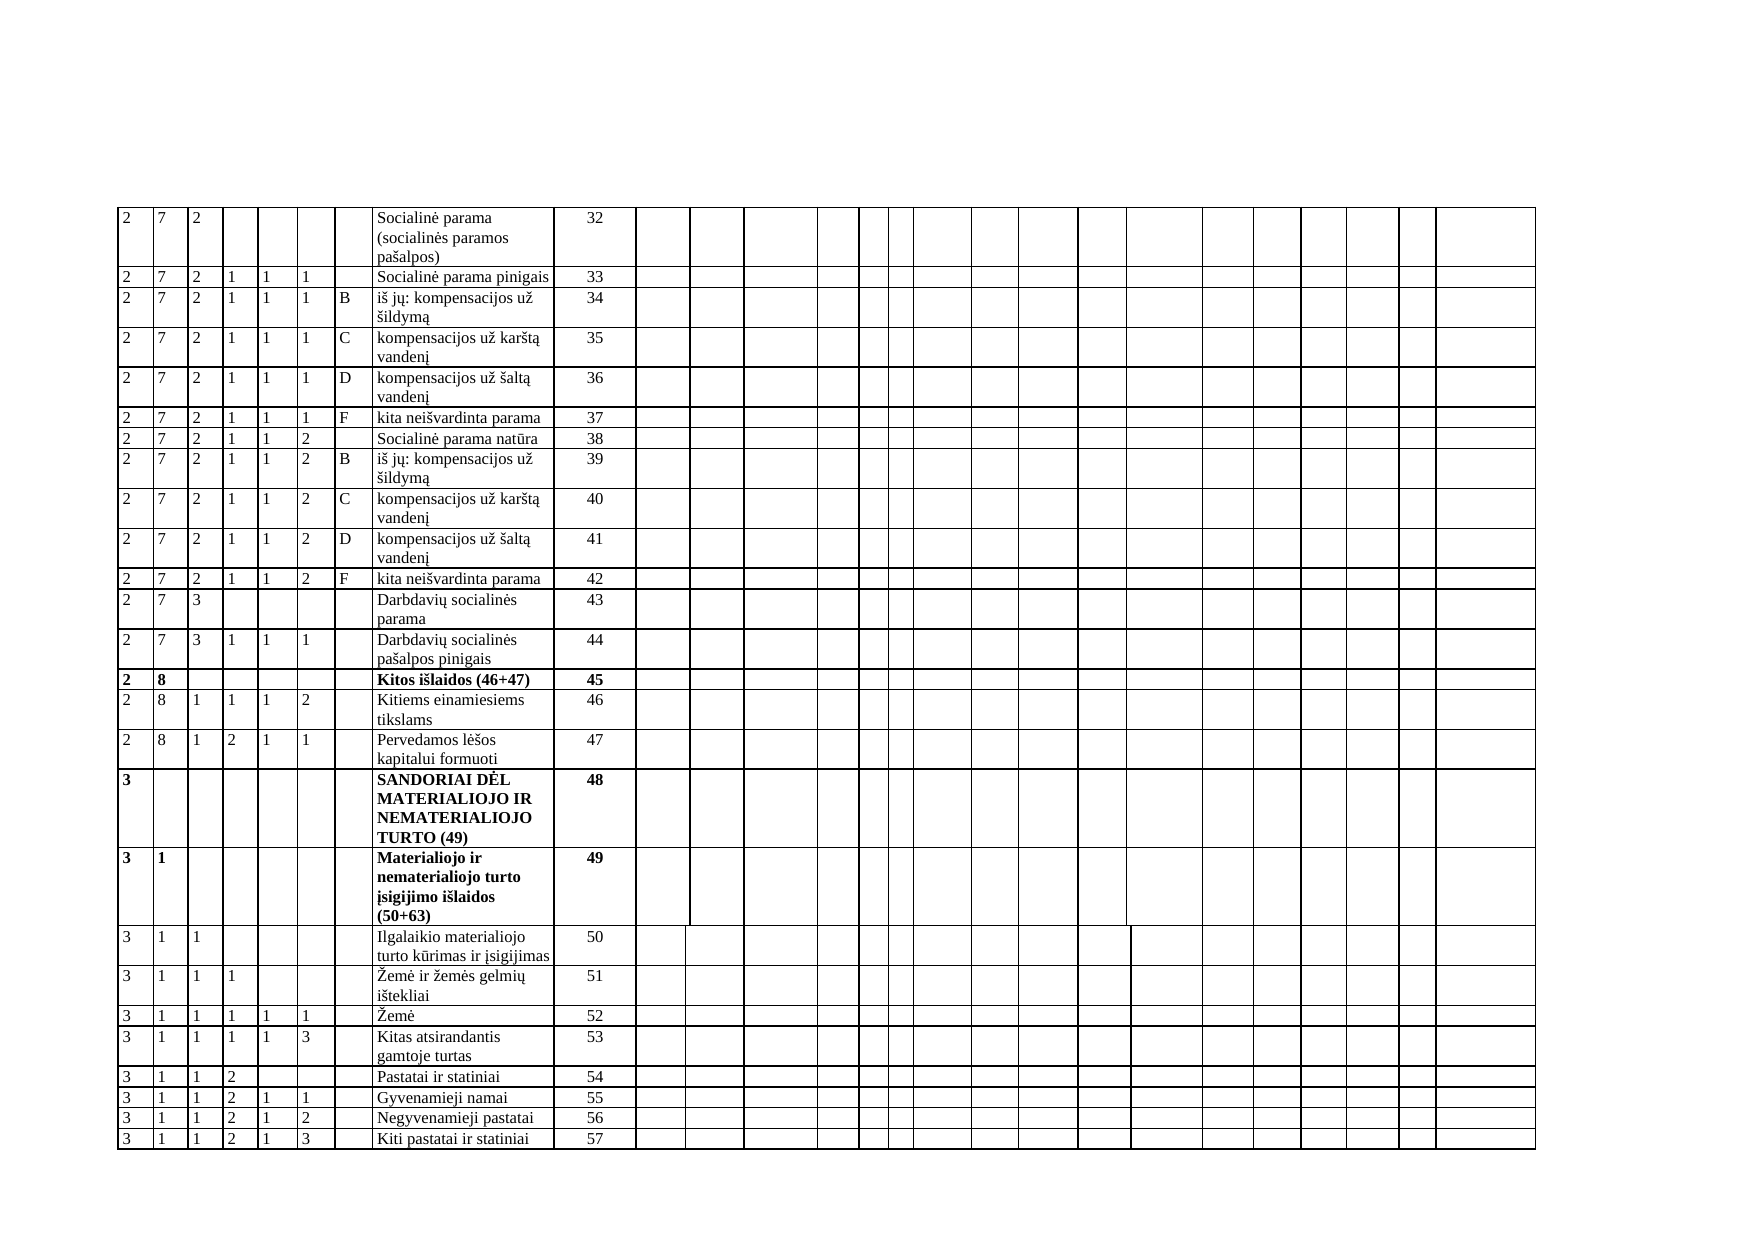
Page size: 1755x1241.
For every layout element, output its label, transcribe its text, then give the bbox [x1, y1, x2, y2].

table_cell Gyvenamieji namai [373, 1088, 553, 1107]
table_cell [1079, 1088, 1130, 1107]
table_cell [860, 1108, 888, 1127]
table_cell [1127, 449, 1202, 487]
table_cell [336, 1129, 372, 1148]
table_cell [745, 267, 817, 286]
table_cell [860, 1088, 888, 1107]
table_cell 7 [154, 267, 187, 286]
table_cell 1 [189, 1027, 222, 1065]
table_cell [1302, 670, 1346, 688]
table_cell [298, 1067, 334, 1086]
table_cell [745, 408, 817, 427]
table_cell [1019, 1129, 1077, 1148]
table_cell [860, 926, 888, 965]
table_cell [1019, 288, 1077, 326]
table_cell 49 [555, 848, 635, 925]
table_cell [860, 529, 888, 567]
table_cell [298, 670, 334, 688]
table_cell 1 [298, 630, 334, 668]
table_cell [972, 489, 1018, 527]
table_cell [1347, 489, 1398, 527]
table_cell 1 [189, 1067, 222, 1086]
table_cell [1254, 368, 1300, 406]
table_cell 1 [189, 690, 222, 728]
table_cell [1203, 1108, 1253, 1127]
table_cell 2 [119, 529, 153, 567]
table_cell [1347, 328, 1398, 366]
table_cell [336, 1108, 372, 1127]
table_cell 1 [259, 569, 297, 588]
table_cell 1 [154, 848, 187, 925]
table_cell [1127, 368, 1202, 406]
table_cell [860, 848, 888, 925]
table_cell B [336, 288, 372, 326]
table_cell [1203, 1027, 1253, 1065]
table_cell [1079, 1027, 1130, 1065]
table_cell [889, 288, 913, 326]
table_cell [1254, 1006, 1300, 1025]
table_cell [1302, 428, 1346, 448]
table_cell 1 [189, 730, 222, 768]
table_cell 1 [224, 428, 257, 448]
table_cell [1254, 926, 1300, 965]
table_cell [1437, 368, 1535, 406]
table_cell [691, 408, 743, 427]
table_cell [914, 770, 971, 847]
table_cell [860, 569, 888, 588]
table_cell 1 [224, 328, 257, 366]
table_cell [745, 368, 817, 406]
table_cell [691, 449, 743, 487]
table_cell 2 [189, 449, 222, 487]
table_cell [1079, 267, 1126, 286]
table_cell [1437, 670, 1535, 688]
table_cell [1347, 1006, 1398, 1025]
table_cell B [336, 449, 372, 487]
table_cell [1079, 670, 1126, 688]
table_cell [1347, 730, 1398, 768]
table_cell Kitos išlaidos (46+47) [373, 670, 553, 688]
table_cell 2 [189, 208, 222, 266]
table_cell [745, 730, 817, 768]
table_cell [1400, 428, 1435, 448]
table_cell [818, 449, 858, 487]
table_cell [1203, 770, 1253, 847]
table_cell [1302, 328, 1346, 366]
table_cell [1019, 926, 1077, 965]
table_cell [889, 408, 913, 427]
table_cell [1127, 428, 1202, 448]
table_cell [1019, 428, 1077, 448]
table_cell [298, 966, 334, 1004]
table_cell [691, 368, 743, 406]
table_cell [889, 449, 913, 487]
table_cell 2 [189, 288, 222, 326]
table_cell [1302, 1108, 1346, 1127]
table_cell 3 [119, 926, 153, 965]
table_cell 34 [555, 288, 635, 326]
table_cell [745, 1129, 817, 1148]
table_cell 2 [119, 408, 153, 427]
table_cell [259, 208, 297, 266]
table_cell [637, 267, 689, 286]
table_cell [1132, 926, 1202, 965]
table_cell 44 [555, 630, 635, 668]
table_cell [1254, 1027, 1300, 1065]
table_cell [1254, 267, 1300, 286]
table_cell [1347, 966, 1398, 1004]
table_cell SANDORIAI DĖL MATERIALIOJO IR NEMATERIALIOJO TURTO (49) [373, 770, 553, 847]
table_cell [1079, 449, 1126, 487]
table_cell [1203, 267, 1253, 286]
table_cell [1019, 848, 1077, 925]
table_cell [818, 1027, 858, 1065]
table_cell [1079, 848, 1126, 925]
table_cell 2 [119, 630, 153, 668]
table_cell D [336, 368, 372, 406]
table_cell [1019, 489, 1077, 527]
table_cell [637, 408, 689, 427]
table_cell [1302, 926, 1346, 965]
table_cell [1254, 408, 1300, 427]
table_cell 2 [189, 569, 222, 588]
table_cell [1302, 208, 1346, 266]
table_cell [1347, 848, 1398, 925]
table_cell [745, 1006, 817, 1025]
table_cell [1019, 630, 1077, 668]
table_cell [745, 449, 817, 487]
table_cell [860, 428, 888, 448]
table_cell 1 [298, 267, 334, 286]
table_cell [818, 730, 858, 768]
table_cell [860, 966, 888, 1004]
table_cell [1347, 590, 1398, 628]
table_cell [1254, 1108, 1300, 1127]
table_cell 1 [298, 328, 334, 366]
table_cell [1437, 1006, 1535, 1025]
table_cell [1254, 208, 1300, 266]
table_cell 2 [119, 288, 153, 326]
table_cell [686, 1067, 743, 1086]
table_cell [1302, 267, 1346, 286]
table_cell [1347, 1027, 1398, 1065]
table_cell [972, 770, 1018, 847]
table_cell [637, 926, 685, 965]
table_cell 1 [259, 1129, 297, 1148]
table_cell [1203, 328, 1253, 366]
table_cell 7 [154, 208, 187, 266]
table_cell [637, 670, 689, 688]
table_cell [914, 208, 971, 266]
table_cell [1127, 848, 1202, 925]
table_cell [637, 1108, 685, 1127]
table_cell 2 [119, 428, 153, 448]
table_cell [889, 1006, 913, 1025]
table_cell [336, 1006, 372, 1025]
table_cell 2 [298, 449, 334, 487]
table_cell [972, 590, 1018, 628]
table_cell [1132, 966, 1202, 1004]
table_cell [972, 730, 1018, 768]
table_cell [1203, 288, 1253, 326]
table_cell 1 [224, 630, 257, 668]
table_cell [1203, 529, 1253, 567]
table_cell [1127, 569, 1202, 588]
table_cell [1302, 529, 1346, 567]
table_cell [1127, 590, 1202, 628]
table_cell [1400, 1129, 1435, 1148]
table_cell [972, 670, 1018, 688]
table_cell 1 [189, 926, 222, 965]
table_cell [1347, 770, 1398, 847]
table_cell 1 [224, 690, 257, 728]
table_cell Kiti pastatai ir statiniai [373, 1129, 553, 1148]
table_cell [818, 529, 858, 567]
table_cell [1019, 670, 1077, 688]
table_cell [1302, 569, 1346, 588]
table_cell [259, 966, 297, 1004]
table_cell [259, 770, 297, 847]
table_cell 3 [189, 630, 222, 668]
table_cell 2 [224, 730, 257, 768]
table_cell [860, 1067, 888, 1086]
table_cell [1127, 208, 1202, 266]
table_cell [1400, 966, 1435, 1004]
table_cell [860, 267, 888, 286]
table_cell 1 [259, 449, 297, 487]
table_cell [686, 926, 743, 965]
table_cell F [336, 408, 372, 427]
table_cell [860, 208, 888, 266]
table_cell [336, 630, 372, 668]
table_cell [1203, 208, 1253, 266]
table_cell [686, 1006, 743, 1025]
table_cell [972, 1006, 1018, 1025]
table_cell [637, 569, 689, 588]
table_cell kita neišvardinta parama [373, 569, 553, 588]
table_cell [1302, 630, 1346, 668]
table_cell [1203, 449, 1253, 487]
table_cell [972, 630, 1018, 668]
table_cell [1302, 966, 1346, 1004]
table_cell [1203, 690, 1253, 728]
table_cell [889, 1108, 913, 1127]
table_cell [259, 590, 297, 628]
table_cell [336, 1027, 372, 1065]
table_cell 53 [555, 1027, 635, 1065]
table_cell [889, 328, 913, 366]
table_cell [818, 368, 858, 406]
table_cell [745, 670, 817, 688]
table_cell [818, 1108, 858, 1127]
table_cell 3 [119, 1088, 153, 1107]
table_cell [691, 630, 743, 668]
table_cell [1400, 1088, 1435, 1107]
table_cell kita neišvardinta parama [373, 408, 553, 427]
table_cell 1 [154, 1129, 187, 1148]
table_cell [1254, 569, 1300, 588]
table_cell [1019, 1006, 1077, 1025]
table_cell [1437, 1067, 1535, 1086]
table_cell [637, 208, 689, 266]
table_cell [914, 848, 971, 925]
table_cell 3 [298, 1129, 334, 1148]
table_cell [1019, 208, 1077, 266]
table_cell Pastatai ir statiniai [373, 1067, 553, 1086]
table_cell [914, 529, 971, 567]
table_cell [972, 1088, 1018, 1107]
table_cell Ilgalaikio materialiojo turto kūrimas ir įsigijimas [373, 926, 553, 965]
table_cell [1079, 1108, 1130, 1127]
table_cell [1437, 569, 1535, 588]
table_cell 2 [189, 267, 222, 286]
table_cell 1 [224, 1027, 257, 1065]
table_cell [259, 926, 297, 965]
table_cell [1079, 1006, 1130, 1025]
table_cell [860, 1027, 888, 1065]
table_cell kompensacijos už karštą vandenį [373, 489, 553, 527]
table_cell [1203, 1067, 1253, 1086]
table_cell [860, 690, 888, 728]
table_cell [914, 1129, 971, 1148]
table_cell [914, 1108, 971, 1127]
table_cell kompensacijos už šaltą vandenį [373, 368, 553, 406]
table_cell 7 [154, 368, 187, 406]
table_cell [889, 926, 913, 965]
table_cell [1400, 267, 1435, 286]
table_cell [1400, 1067, 1435, 1086]
table_cell [1079, 408, 1126, 427]
table_cell [1254, 449, 1300, 487]
table_cell [1079, 208, 1126, 266]
table_cell [1302, 770, 1346, 847]
table_cell [1079, 328, 1126, 366]
table_cell 2 [298, 529, 334, 567]
table_cell [1302, 489, 1346, 527]
table_cell [889, 1067, 913, 1086]
table_cell [1437, 1108, 1535, 1127]
table_cell [1254, 690, 1300, 728]
table_cell [745, 848, 817, 925]
table_cell [745, 1088, 817, 1107]
table_cell 7 [154, 569, 187, 588]
table_cell [889, 208, 913, 266]
table_cell [972, 368, 1018, 406]
table_cell [1203, 670, 1253, 688]
table_cell 1 [259, 267, 297, 286]
table_cell [972, 848, 1018, 925]
table_cell Darbdavių socialinės parama [373, 590, 553, 628]
table_cell 1 [224, 489, 257, 527]
table_cell 8 [154, 730, 187, 768]
table_cell [860, 328, 888, 366]
table_cell [1132, 1088, 1202, 1107]
table_cell [1079, 529, 1126, 567]
table_cell 2 [189, 529, 222, 567]
table_cell [1254, 328, 1300, 366]
table_cell [889, 1088, 913, 1107]
table_cell 3 [119, 770, 153, 847]
table_cell [1019, 1108, 1077, 1127]
table_cell [1347, 449, 1398, 487]
table_cell [637, 770, 689, 847]
table_cell Žemė ir žemės gelmių ištekliai [373, 966, 553, 1004]
table_cell 2 [298, 428, 334, 448]
table_cell [1400, 1006, 1435, 1025]
table_cell [1437, 966, 1535, 1004]
table_cell [1127, 288, 1202, 326]
table_cell [336, 730, 372, 768]
table_cell [637, 590, 689, 628]
table_cell [1079, 288, 1126, 326]
table_cell [914, 730, 971, 768]
table_cell [1127, 529, 1202, 567]
table_cell [1437, 730, 1535, 768]
table_cell kompensacijos už karštą vandenį [373, 328, 553, 366]
table_cell [745, 569, 817, 588]
table_cell 7 [154, 428, 187, 448]
table_cell [972, 449, 1018, 487]
table_cell 2 [189, 408, 222, 427]
table_cell [1132, 1108, 1202, 1127]
table_cell [1400, 368, 1435, 406]
table_cell [972, 1129, 1018, 1148]
table_cell [914, 449, 971, 487]
table_cell 1 [189, 1088, 222, 1107]
table_cell 7 [154, 529, 187, 567]
table_cell [1400, 288, 1435, 326]
table_cell [259, 670, 297, 688]
table_cell Socialinė parama (socialinės paramos pašalpos) [373, 208, 553, 266]
table_cell 2 [298, 569, 334, 588]
table_cell [336, 428, 372, 448]
table_cell [691, 590, 743, 628]
table_cell [1019, 368, 1077, 406]
table_cell [1347, 670, 1398, 688]
table_cell [1347, 368, 1398, 406]
table_cell [889, 428, 913, 448]
table_cell 1 [189, 1006, 222, 1025]
table_cell [336, 590, 372, 628]
table_cell [189, 770, 222, 847]
table_cell [189, 848, 222, 925]
table_cell [1400, 848, 1435, 925]
table_cell 1 [189, 1108, 222, 1127]
table_cell 1 [259, 428, 297, 448]
table_cell [745, 966, 817, 1004]
table_cell [1302, 690, 1346, 728]
table_cell [1203, 966, 1253, 1004]
table_cell [860, 449, 888, 487]
table_cell Darbdavių socialinės pašalpos pinigais [373, 630, 553, 668]
table_cell 36 [555, 368, 635, 406]
table_cell [1302, 288, 1346, 326]
table_cell [1437, 267, 1535, 286]
table_cell [745, 690, 817, 728]
table_cell [1437, 1027, 1535, 1065]
table_cell 2 [119, 569, 153, 588]
table_cell 45 [555, 670, 635, 688]
table_cell 1 [259, 730, 297, 768]
table_cell [1019, 770, 1077, 847]
table_cell [336, 1088, 372, 1107]
table_cell [818, 1088, 858, 1107]
table_cell 1 [298, 1088, 334, 1107]
table_cell [1400, 208, 1435, 266]
table_cell [972, 690, 1018, 728]
table_cell [972, 288, 1018, 326]
table_cell 2 [119, 690, 153, 728]
table_cell [1437, 1088, 1535, 1107]
table_cell [914, 428, 971, 448]
table_cell [1127, 770, 1202, 847]
table_cell [1019, 1027, 1077, 1065]
table_cell [972, 208, 1018, 266]
table_cell [1400, 328, 1435, 366]
table_cell [745, 529, 817, 567]
table_cell [1079, 690, 1126, 728]
table_cell [637, 449, 689, 487]
table_cell [1019, 690, 1077, 728]
table_cell 37 [555, 408, 635, 427]
table_cell [336, 1067, 372, 1086]
table_cell [691, 670, 743, 688]
table_cell [972, 328, 1018, 366]
table_cell [1347, 1067, 1398, 1086]
table_cell [1127, 630, 1202, 668]
table_cell [1019, 267, 1077, 286]
table_cell 1 [154, 1088, 187, 1107]
table_cell [1400, 1108, 1435, 1127]
table_cell [298, 208, 334, 266]
table_cell [745, 288, 817, 326]
table_cell 1 [259, 368, 297, 406]
table_cell [686, 1108, 743, 1127]
table_cell C [336, 328, 372, 366]
table_cell 3 [119, 1067, 153, 1086]
table_cell [860, 770, 888, 847]
table_cell [1254, 630, 1300, 668]
table_cell [914, 368, 971, 406]
table_cell 32 [555, 208, 635, 266]
table_cell [1437, 449, 1535, 487]
table_cell [1132, 1067, 1202, 1086]
table_cell 51 [555, 966, 635, 1004]
table_cell 56 [555, 1108, 635, 1127]
table_cell 1 [298, 368, 334, 406]
table_cell 1 [298, 730, 334, 768]
table_cell [889, 630, 913, 668]
table_cell [889, 770, 913, 847]
table_cell [818, 770, 858, 847]
table_cell [1437, 489, 1535, 527]
table_cell [1302, 1027, 1346, 1065]
table_cell 43 [555, 590, 635, 628]
table_cell 7 [154, 288, 187, 326]
table_cell [818, 288, 858, 326]
table_cell [336, 848, 372, 925]
table_cell [1400, 630, 1435, 668]
table_cell 47 [555, 730, 635, 768]
table_cell [637, 428, 689, 448]
table_cell [818, 328, 858, 366]
table_cell [889, 267, 913, 286]
table_cell [691, 267, 743, 286]
table_cell 7 [154, 630, 187, 668]
table_cell [1254, 1129, 1300, 1148]
table_cell [336, 208, 372, 266]
table_cell [1203, 1006, 1253, 1025]
table_cell [972, 1027, 1018, 1065]
table_cell [914, 670, 971, 688]
table_cell [818, 590, 858, 628]
table_cell [336, 267, 372, 286]
table_cell 1 [298, 408, 334, 427]
table_cell [889, 529, 913, 567]
table_cell [914, 328, 971, 366]
table_cell [637, 630, 689, 668]
table_cell [1079, 1129, 1130, 1148]
table_cell [336, 670, 372, 688]
table_cell [1302, 408, 1346, 427]
table_cell [1347, 428, 1398, 448]
table_cell [1127, 328, 1202, 366]
table_cell [860, 630, 888, 668]
table_cell [972, 428, 1018, 448]
table_cell [1437, 1129, 1535, 1148]
table_cell [818, 1129, 858, 1148]
table_cell [1132, 1006, 1202, 1025]
table_cell [1400, 449, 1435, 487]
table_cell [1254, 428, 1300, 448]
table_cell [914, 489, 971, 527]
table_cell [1019, 569, 1077, 588]
table_cell [224, 208, 257, 266]
table_cell 2 [189, 489, 222, 527]
table_cell 1 [224, 966, 257, 1004]
table_cell [1254, 670, 1300, 688]
table_cell [637, 1067, 685, 1086]
table_cell 7 [154, 328, 187, 366]
table_cell 2 [119, 489, 153, 527]
table_cell [691, 730, 743, 768]
table_cell [1302, 1067, 1346, 1086]
table_cell [298, 848, 334, 925]
table_cell [818, 267, 858, 286]
table_cell [1437, 408, 1535, 427]
table_cell [224, 770, 257, 847]
table_cell [1203, 630, 1253, 668]
table_cell [1254, 770, 1300, 847]
table_cell [336, 690, 372, 728]
table_cell [1347, 1108, 1398, 1127]
table_cell 2 [119, 449, 153, 487]
table_cell 2 [189, 428, 222, 448]
table_cell [259, 1067, 297, 1086]
table_cell 1 [259, 529, 297, 567]
table_cell [1400, 926, 1435, 965]
table_cell [1127, 670, 1202, 688]
table_cell [224, 590, 257, 628]
table_cell 2 [189, 368, 222, 406]
table_cell 1 [259, 1088, 297, 1107]
table_cell [154, 770, 187, 847]
table_cell 7 [154, 590, 187, 628]
table_cell 50 [555, 926, 635, 965]
table_cell 3 [119, 1129, 153, 1148]
table_cell [1127, 730, 1202, 768]
table_cell [1400, 690, 1435, 728]
table_cell 48 [555, 770, 635, 847]
table_cell Pervedamos lėšos kapitalui formuoti [373, 730, 553, 768]
table_cell [914, 267, 971, 286]
table_cell [691, 529, 743, 567]
table_cell [745, 770, 817, 847]
table_cell Kitas atsirandantis gamtoje turtas [373, 1027, 553, 1065]
table_cell [1437, 288, 1535, 326]
table_cell Socialinė parama natūra [373, 428, 553, 448]
table_cell [1127, 408, 1202, 427]
table_cell [1302, 730, 1346, 768]
table_cell [691, 569, 743, 588]
table_cell [889, 670, 913, 688]
table_cell [1127, 690, 1202, 728]
table_cell 1 [259, 630, 297, 668]
table_cell [1400, 569, 1435, 588]
table_cell [860, 368, 888, 406]
table_cell [691, 848, 743, 925]
table_cell [1203, 1088, 1253, 1107]
table_cell [745, 590, 817, 628]
table_cell [691, 489, 743, 527]
table_cell [637, 368, 689, 406]
table_cell [818, 926, 858, 965]
table_cell [1347, 529, 1398, 567]
table_cell 7 [154, 449, 187, 487]
table_cell 2 [224, 1129, 257, 1148]
table_cell 2 [119, 208, 153, 266]
table_cell [1203, 408, 1253, 427]
table_cell [637, 288, 689, 326]
table_cell [1019, 449, 1077, 487]
table_cell 1 [189, 966, 222, 1004]
table_cell 54 [555, 1067, 635, 1086]
table_cell [1347, 1088, 1398, 1107]
table_cell [1079, 926, 1130, 965]
table_cell [1347, 288, 1398, 326]
table_cell 3 [298, 1027, 334, 1065]
table_cell [1254, 590, 1300, 628]
table_cell [860, 1129, 888, 1148]
table_cell [298, 770, 334, 847]
table_cell [1132, 1129, 1202, 1148]
table_cell 1 [259, 328, 297, 366]
table_cell [914, 590, 971, 628]
table_cell [1302, 848, 1346, 925]
table_cell [637, 489, 689, 527]
table_cell [972, 267, 1018, 286]
table_cell [972, 408, 1018, 427]
table_cell [1400, 489, 1435, 527]
table_cell 1 [224, 408, 257, 427]
table_cell [637, 529, 689, 567]
table_cell 2 [224, 1067, 257, 1086]
table_cell [224, 848, 257, 925]
table_cell [1019, 966, 1077, 1004]
table_cell [914, 1067, 971, 1086]
table_cell [1079, 590, 1126, 628]
table_cell [691, 208, 743, 266]
table_cell [818, 1067, 858, 1086]
table_cell [914, 569, 971, 588]
table_cell 1 [224, 288, 257, 326]
table_cell [818, 848, 858, 925]
table_cell [914, 408, 971, 427]
table_cell [1437, 428, 1535, 448]
table_cell [1019, 590, 1077, 628]
table_cell [1437, 770, 1535, 847]
table_cell 1 [224, 529, 257, 567]
table_cell [637, 848, 689, 925]
table_cell [1019, 529, 1077, 567]
table_cell 1 [154, 1067, 187, 1086]
table_cell [1400, 408, 1435, 427]
table_cell 1 [259, 1006, 297, 1025]
table_cell [1347, 926, 1398, 965]
table_cell [637, 1088, 685, 1107]
table_cell 1 [224, 449, 257, 487]
table_cell [1079, 368, 1126, 406]
table_cell [1347, 208, 1398, 266]
table_cell [860, 590, 888, 628]
table_cell [637, 966, 685, 1004]
table_cell 46 [555, 690, 635, 728]
table_cell [745, 1108, 817, 1127]
table_cell 7 [154, 408, 187, 427]
table_cell [1203, 926, 1253, 965]
table_cell [686, 1088, 743, 1107]
table_cell [691, 690, 743, 728]
table_cell [336, 770, 372, 847]
table_cell [914, 966, 971, 1004]
table_cell 57 [555, 1129, 635, 1148]
table_cell [745, 489, 817, 527]
table_cell Kitiems einamiesiems tikslams [373, 690, 553, 728]
table_cell [1437, 848, 1535, 925]
table_cell 3 [119, 966, 153, 1004]
table_cell [914, 1027, 971, 1065]
table_cell Materialiojo ir nematerialiojo turto įsigijimo išlaidos (50+63) [373, 848, 553, 925]
table_cell [637, 1027, 685, 1065]
table_cell 2 [119, 368, 153, 406]
table_cell [1302, 1006, 1346, 1025]
table_cell 2 [119, 730, 153, 768]
table_cell [1132, 1027, 1202, 1065]
table_cell [686, 1027, 743, 1065]
table_cell [1079, 770, 1126, 847]
table_cell [1254, 288, 1300, 326]
table_cell [889, 690, 913, 728]
table_cell [686, 1129, 743, 1148]
table_cell 1 [154, 1027, 187, 1065]
table_cell [1203, 368, 1253, 406]
table_cell [1437, 690, 1535, 728]
table_cell [637, 730, 689, 768]
table_cell [1302, 1129, 1346, 1148]
table_cell [1079, 489, 1126, 527]
table_cell [1019, 328, 1077, 366]
table_cell [1019, 1067, 1077, 1086]
table_cell 3 [189, 590, 222, 628]
table_cell [914, 1006, 971, 1025]
table_cell 33 [555, 267, 635, 286]
table_cell [972, 926, 1018, 965]
table_cell [860, 408, 888, 427]
table_cell 2 [298, 1108, 334, 1127]
table_cell 3 [119, 1027, 153, 1065]
table_cell [1302, 449, 1346, 487]
table_cell 2 [224, 1088, 257, 1107]
table_cell [1254, 848, 1300, 925]
table_cell [691, 428, 743, 448]
table_cell [972, 529, 1018, 567]
table_cell 2 [224, 1108, 257, 1127]
table_cell 1 [298, 1006, 334, 1025]
table_cell [889, 1129, 913, 1148]
table_cell 1 [259, 1108, 297, 1127]
table_cell [1203, 428, 1253, 448]
table_cell [1302, 590, 1346, 628]
table_cell [1079, 966, 1130, 1004]
table_cell [1437, 590, 1535, 628]
table_cell [1203, 569, 1253, 588]
table_cell [1079, 730, 1126, 768]
table_cell 2 [119, 267, 153, 286]
table_cell [336, 966, 372, 1004]
table_cell [745, 428, 817, 448]
table_cell [691, 770, 743, 847]
table_cell [637, 328, 689, 366]
table_cell 1 [224, 368, 257, 406]
table_cell [1347, 569, 1398, 588]
table_cell 1 [259, 489, 297, 527]
table_cell [818, 428, 858, 448]
table_cell [224, 670, 257, 688]
table_cell [745, 926, 817, 965]
table_cell [889, 489, 913, 527]
table_cell [1400, 1027, 1435, 1065]
table_cell [1254, 1088, 1300, 1107]
table_cell 1 [224, 569, 257, 588]
table_cell [889, 569, 913, 588]
table_cell [818, 489, 858, 527]
table_cell 3 [119, 1006, 153, 1025]
table_cell [1254, 730, 1300, 768]
table_cell [1254, 966, 1300, 1004]
table_cell [818, 966, 858, 1004]
table_cell [972, 569, 1018, 588]
table_cell Socialinė parama pinigais [373, 267, 553, 286]
table_cell kompensacijos už šaltą vandenį [373, 529, 553, 567]
table_cell [1400, 770, 1435, 847]
table_cell 2 [298, 690, 334, 728]
table_cell 1 [154, 966, 187, 1004]
table_cell 1 [154, 1006, 187, 1025]
table_cell [686, 966, 743, 1004]
table_cell 1 [154, 926, 187, 965]
table_cell 8 [154, 670, 187, 688]
table_cell [1400, 730, 1435, 768]
table_cell [189, 670, 222, 688]
table_cell 1 [259, 690, 297, 728]
table_cell [889, 966, 913, 1004]
table_cell [860, 1006, 888, 1025]
table_cell 1 [259, 408, 297, 427]
table_cell [637, 1006, 685, 1025]
table_cell 2 [119, 328, 153, 366]
table_cell [1400, 529, 1435, 567]
table_cell [889, 368, 913, 406]
table_cell [637, 690, 689, 728]
table_cell [1347, 1129, 1398, 1148]
table_cell 3 [119, 848, 153, 925]
table_cell 39 [555, 449, 635, 487]
table_cell [1203, 590, 1253, 628]
table_cell [914, 926, 971, 965]
table_cell 55 [555, 1088, 635, 1107]
table_cell [298, 926, 334, 965]
table_cell [1437, 630, 1535, 668]
table_cell [889, 590, 913, 628]
table_cell 41 [555, 529, 635, 567]
table_cell 38 [555, 428, 635, 448]
table_cell [745, 1027, 817, 1065]
table_cell 1 [224, 1006, 257, 1025]
table_cell 40 [555, 489, 635, 527]
table_cell 1 [154, 1108, 187, 1127]
table_cell [691, 328, 743, 366]
table_cell [818, 1006, 858, 1025]
table_cell [1127, 267, 1202, 286]
table_cell [818, 670, 858, 688]
table_cell [1302, 1088, 1346, 1107]
table_cell [818, 208, 858, 266]
table_cell 2 [119, 590, 153, 628]
table_cell [1437, 328, 1535, 366]
table_cell [818, 408, 858, 427]
table_cell [1203, 848, 1253, 925]
table_cell [889, 1027, 913, 1065]
table_cell [889, 848, 913, 925]
table_cell [1019, 408, 1077, 427]
table_cell [1203, 730, 1253, 768]
table_cell 3 [119, 1108, 153, 1127]
table_cell [745, 630, 817, 668]
table_cell [637, 1129, 685, 1148]
table_cell C [336, 489, 372, 527]
table_cell [972, 966, 1018, 1004]
table_cell [1347, 408, 1398, 427]
table_cell [1079, 428, 1126, 448]
table_cell [1203, 489, 1253, 527]
table_cell 52 [555, 1006, 635, 1025]
table_cell [1437, 529, 1535, 567]
table_cell [1437, 208, 1535, 266]
table_cell [914, 630, 971, 668]
table_cell [1127, 489, 1202, 527]
table_cell [1254, 1067, 1300, 1086]
table_cell [1254, 529, 1300, 567]
table_cell Žemė [373, 1006, 553, 1025]
table_cell 2 [119, 670, 153, 688]
table_cell 42 [555, 569, 635, 588]
table_cell 35 [555, 328, 635, 366]
table_cell [818, 630, 858, 668]
table_cell D [336, 529, 372, 567]
table_cell [972, 1108, 1018, 1127]
table_cell 1 [189, 1129, 222, 1148]
table_cell 1 [259, 1027, 297, 1065]
table_cell [1079, 569, 1126, 588]
table_cell [259, 848, 297, 925]
table_cell 1 [259, 288, 297, 326]
table_cell [1079, 630, 1126, 668]
table_cell [972, 1067, 1018, 1086]
table_cell [1203, 1129, 1253, 1148]
table_cell 7 [154, 489, 187, 527]
table_cell [1347, 630, 1398, 668]
table_cell 2 [298, 489, 334, 527]
table_cell 8 [154, 690, 187, 728]
table_cell [745, 328, 817, 366]
table_cell [1079, 1067, 1130, 1086]
table_cell [818, 690, 858, 728]
table_cell [860, 730, 888, 768]
table_cell [1019, 730, 1077, 768]
table_cell [889, 730, 913, 768]
table_cell 1 [224, 267, 257, 286]
table_cell [745, 1067, 817, 1086]
table_cell [914, 288, 971, 326]
table_cell iš jų: kompensacijos už šildymą [373, 449, 553, 487]
table_cell [860, 670, 888, 688]
table_cell [914, 1088, 971, 1107]
table_cell [1347, 267, 1398, 286]
table_cell [860, 489, 888, 527]
table_cell 1 [298, 288, 334, 326]
table_cell [745, 208, 817, 266]
table_cell [1437, 926, 1535, 965]
table_cell [224, 926, 257, 965]
table_cell [1400, 590, 1435, 628]
table_cell [860, 288, 888, 326]
table_cell [691, 288, 743, 326]
table_cell F [336, 569, 372, 588]
table_cell [1302, 368, 1346, 406]
table_cell [336, 926, 372, 965]
table_cell [298, 590, 334, 628]
table_cell [1254, 489, 1300, 527]
table_cell [1400, 670, 1435, 688]
table_cell Negyvenamieji pastatai [373, 1108, 553, 1127]
table_cell [818, 569, 858, 588]
table_cell iš jų: kompensacijos už šildymą [373, 288, 553, 326]
table_cell [1019, 1088, 1077, 1107]
table_cell [1347, 690, 1398, 728]
table_cell [914, 690, 971, 728]
table_cell 2 [189, 328, 222, 366]
